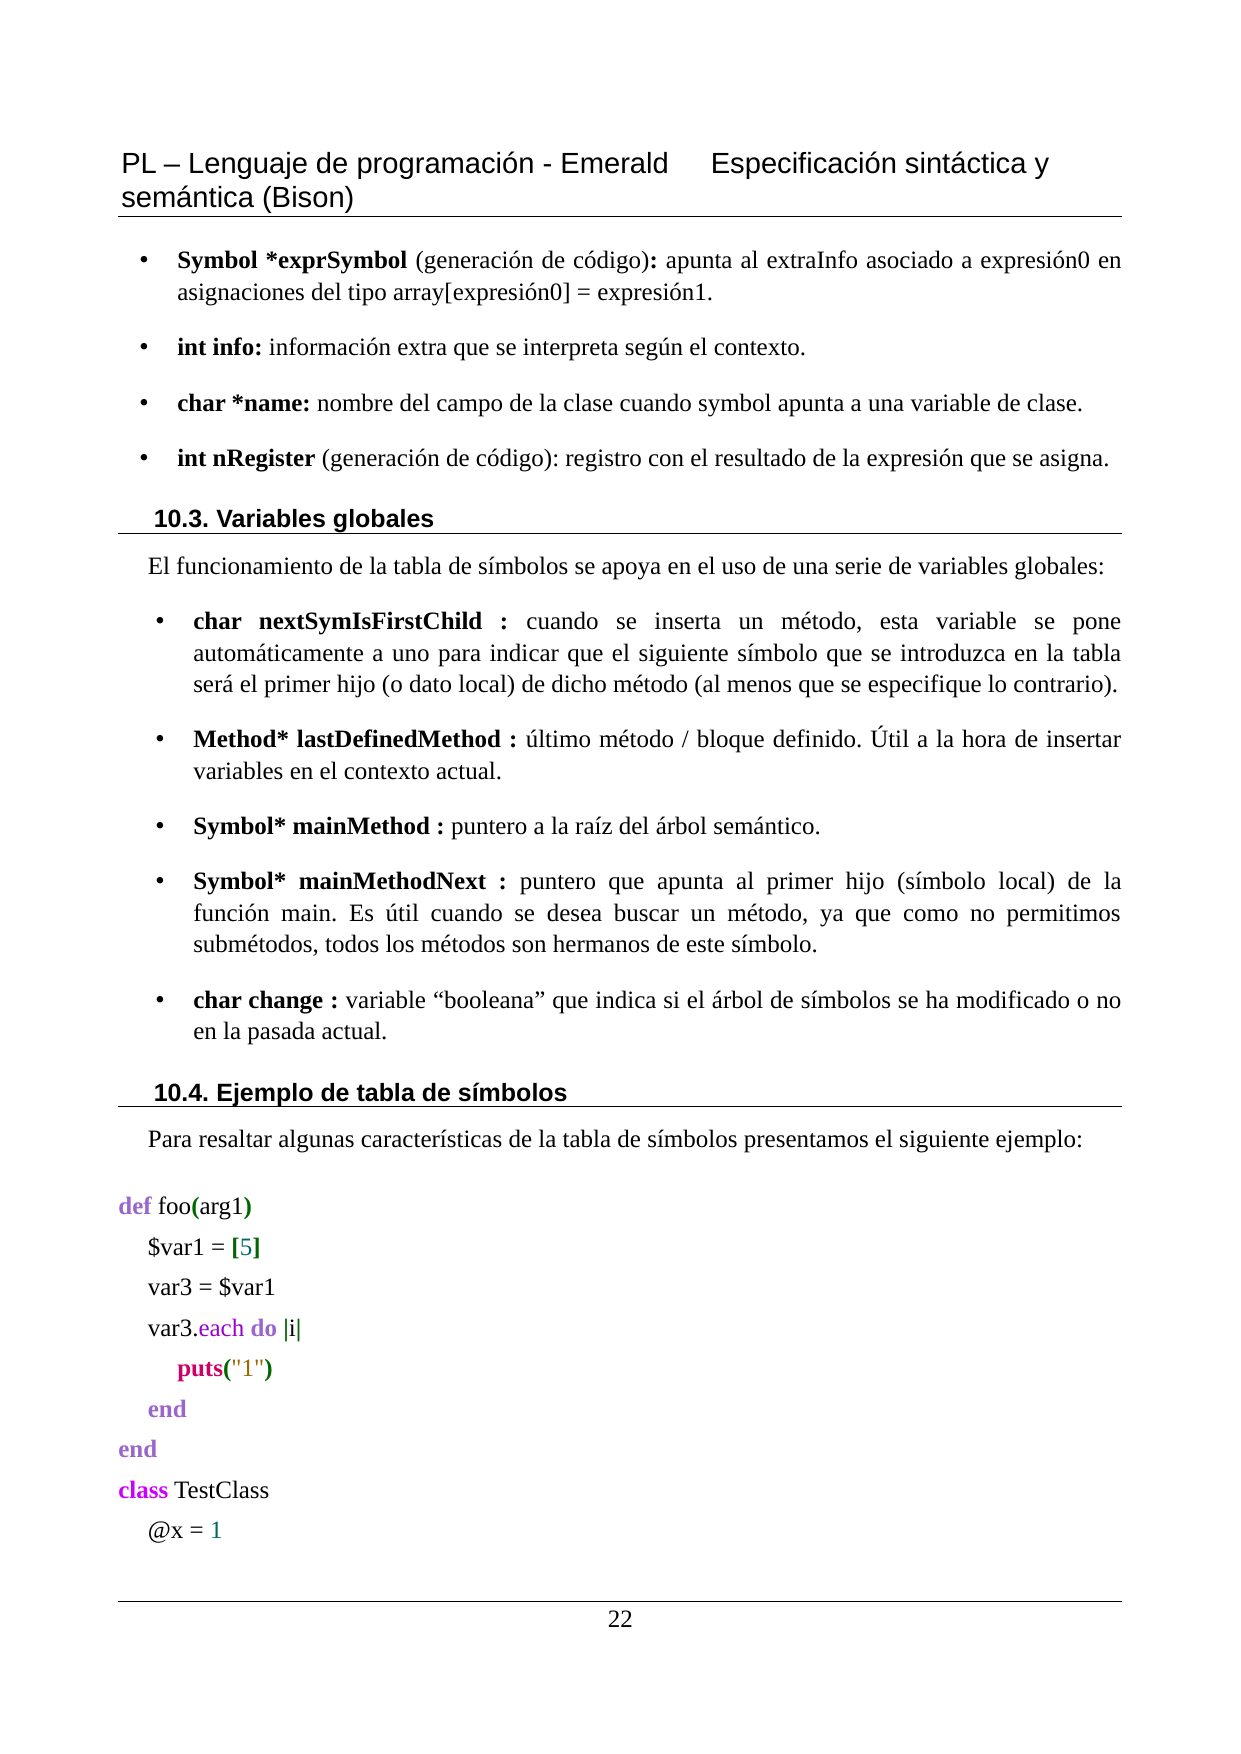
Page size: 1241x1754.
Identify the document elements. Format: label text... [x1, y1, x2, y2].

list Symbol* mainMethodNext : puntero que apunta al primer hijo (símbolo local) de la función main. Es útil cuando se desea buscar un método, ya que como no permitimos submétodos, todos los métodos son hermanos de este símbolo. [156, 866, 1122, 958]
text puts("1") [118, 1353, 1122, 1382]
list Symbol *exprSymbol (generación de código): apunta al extraInfo asociado a expresión0 en asignaciones del tipo array[expresión0] = expresión1. [139, 246, 1122, 306]
list int info: información extra que se interpreta según el contexto. [139, 332, 1122, 361]
text end [118, 1394, 1122, 1423]
text El funcionamiento de la tabla de símbolos se apoya en el uso de una serie de variables globales: [118, 551, 1122, 580]
text class TestClass [118, 1475, 1122, 1504]
list char change : variable “booleana” que indica si el árbol de símbolos se ha modificado o no en la pasada actual. [156, 985, 1122, 1045]
list char *name: nombre del campo de la clase cuando symbol apunta a una variable de clase. [139, 388, 1122, 416]
text var3.each do |i| [118, 1313, 1122, 1342]
text $var1 = [5] [118, 1232, 1122, 1261]
text def foo(arg1) [118, 1191, 1122, 1220]
text Para resaltar algunas características de la tabla de símbolos presentamos el siguiente ejemplo: [118, 1124, 1122, 1153]
subtitle Ejemplo de tabla de símbolos [118, 1077, 1122, 1106]
list char nextSymIsFirstChild : cuando se inserta un método, esta variable se pone automáticamente a uno para indicar que el siguiente símbolo que se introduzca en la tabla será el primer hijo (o dato local) de dicho método (al menos que se especifique lo contrario). [156, 606, 1122, 698]
subtitle Variables globales [118, 504, 1122, 533]
list Symbol* mainMethod : puntero a la raíz del árbol semántico. [156, 811, 1122, 840]
list int nRegister (generación de código): registro con el resultado de la expresión que se asigna. [139, 443, 1122, 472]
list Method* lastDefinedMethod : último método / bloque definido. Útil a la hora de insertar variables en el contexto actual. [156, 724, 1122, 785]
text var3 = $var1 [118, 1272, 1122, 1301]
text end [118, 1434, 1122, 1463]
text @x = 1 [118, 1516, 1122, 1544]
